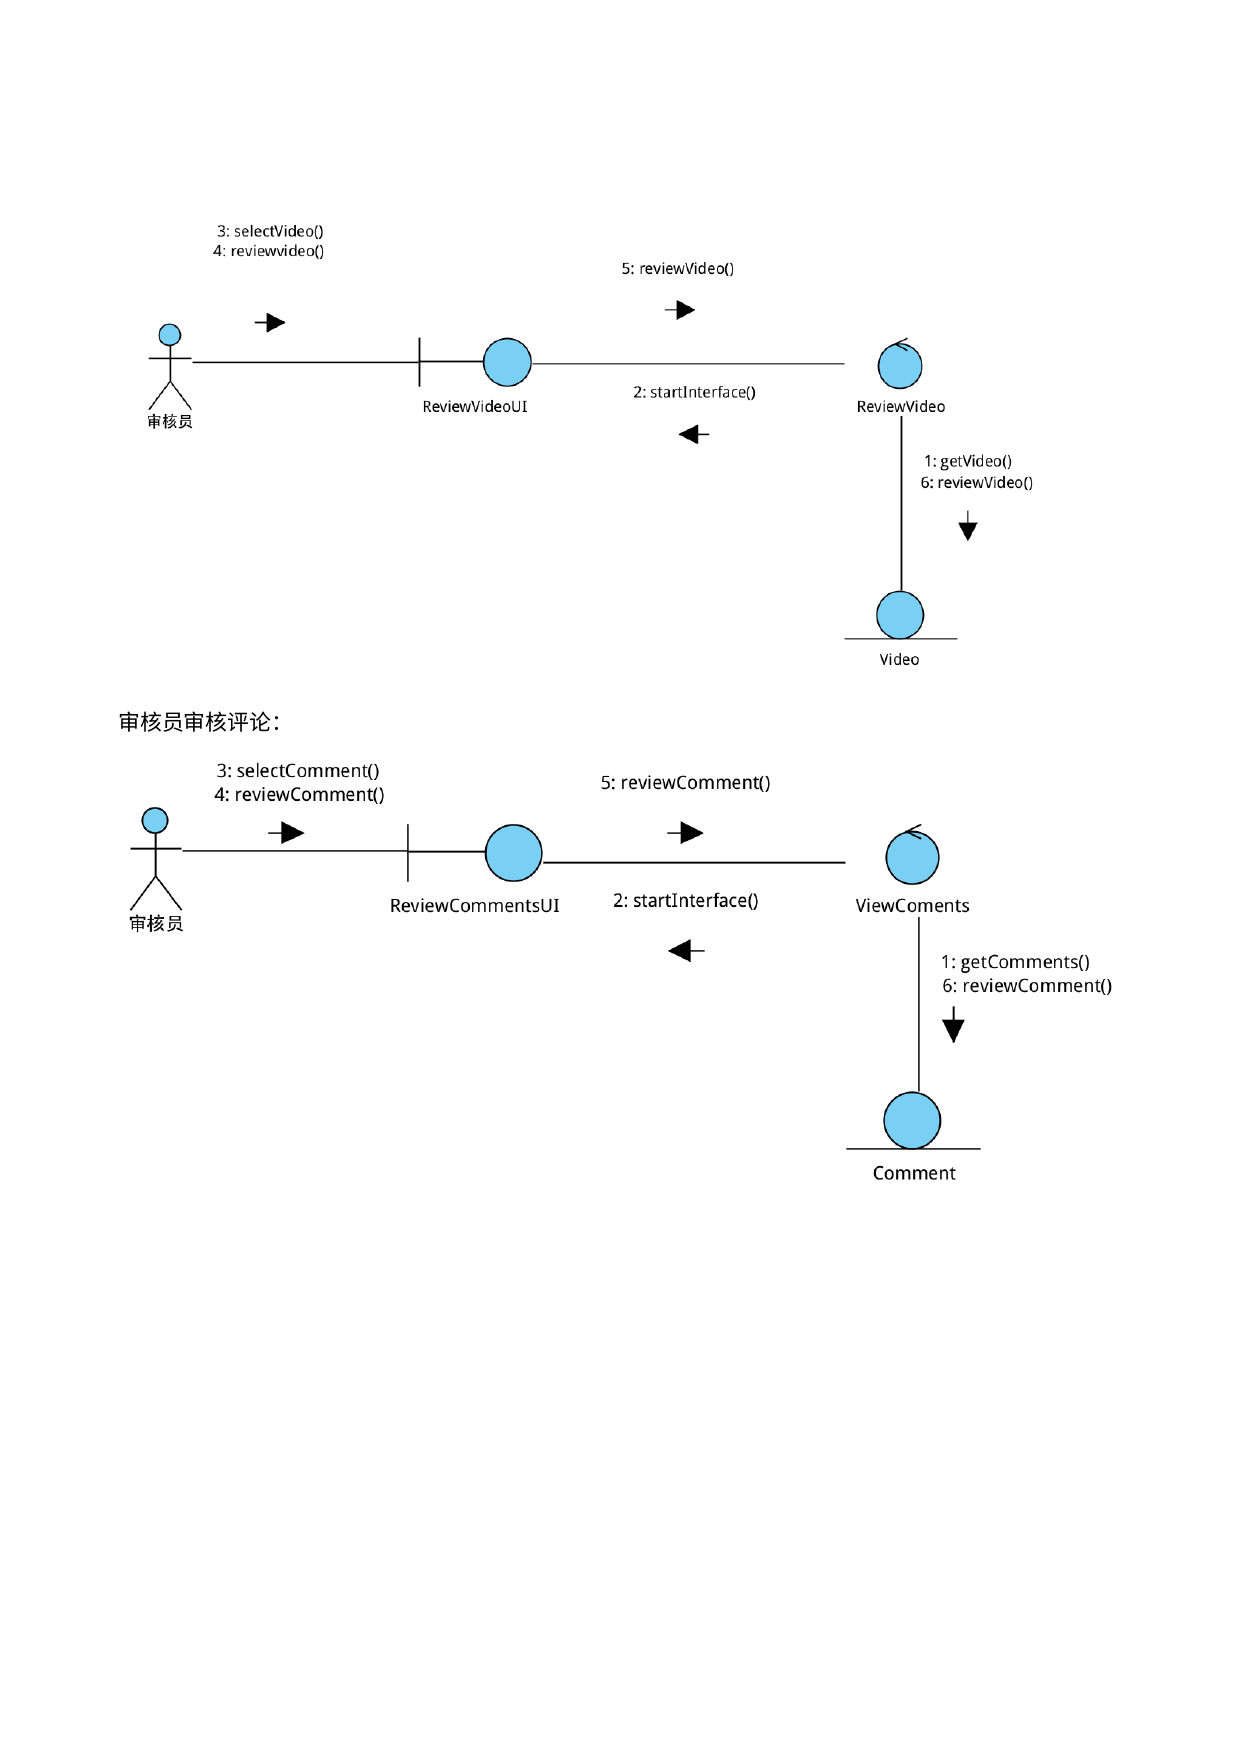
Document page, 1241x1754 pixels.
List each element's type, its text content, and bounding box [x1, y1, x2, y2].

text 审核员审核评论： [118, 705, 1122, 736]
picture [118, 187, 1123, 677]
picture [118, 736, 1123, 1194]
